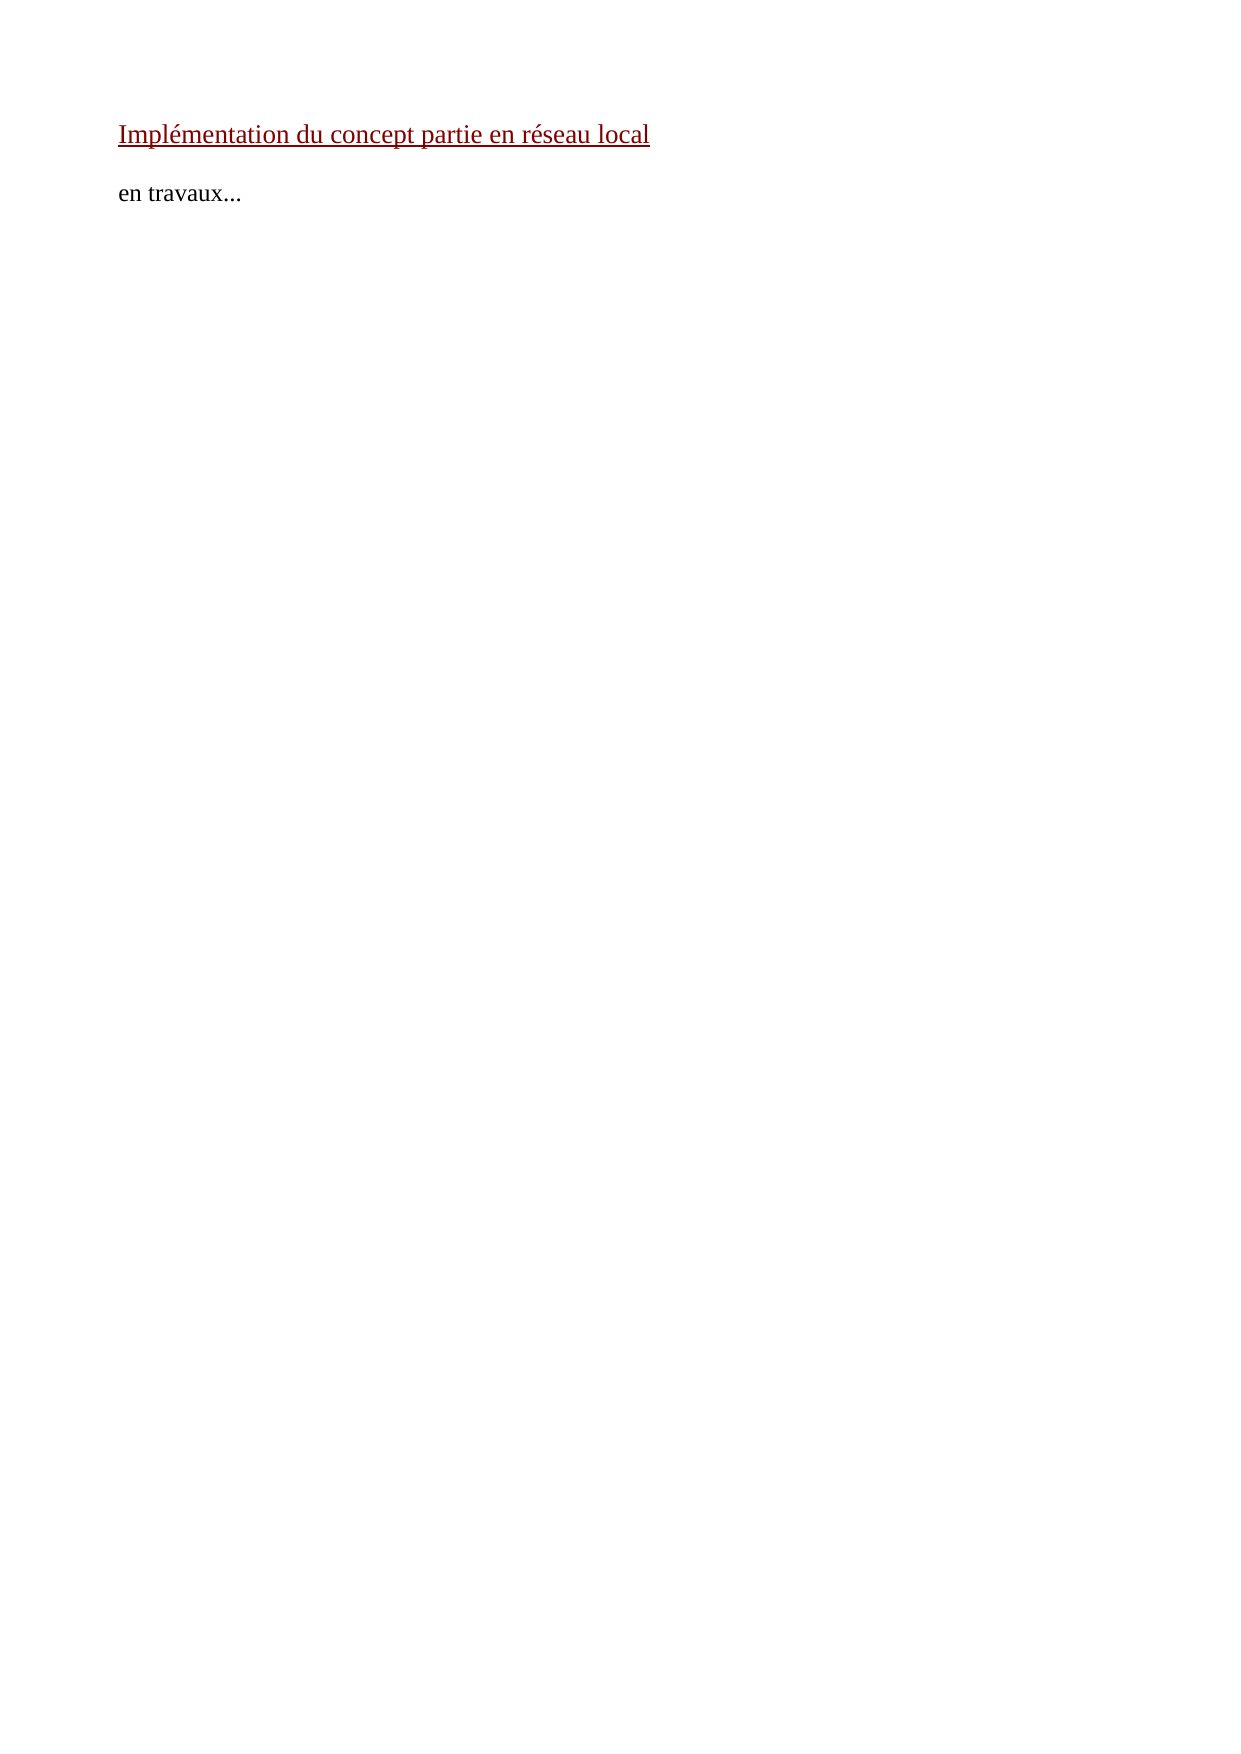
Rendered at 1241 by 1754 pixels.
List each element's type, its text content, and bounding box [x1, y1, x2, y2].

text Implémentation du concept partie en réseau local [118, 118, 1122, 149]
text en travaux... [118, 178, 1122, 207]
